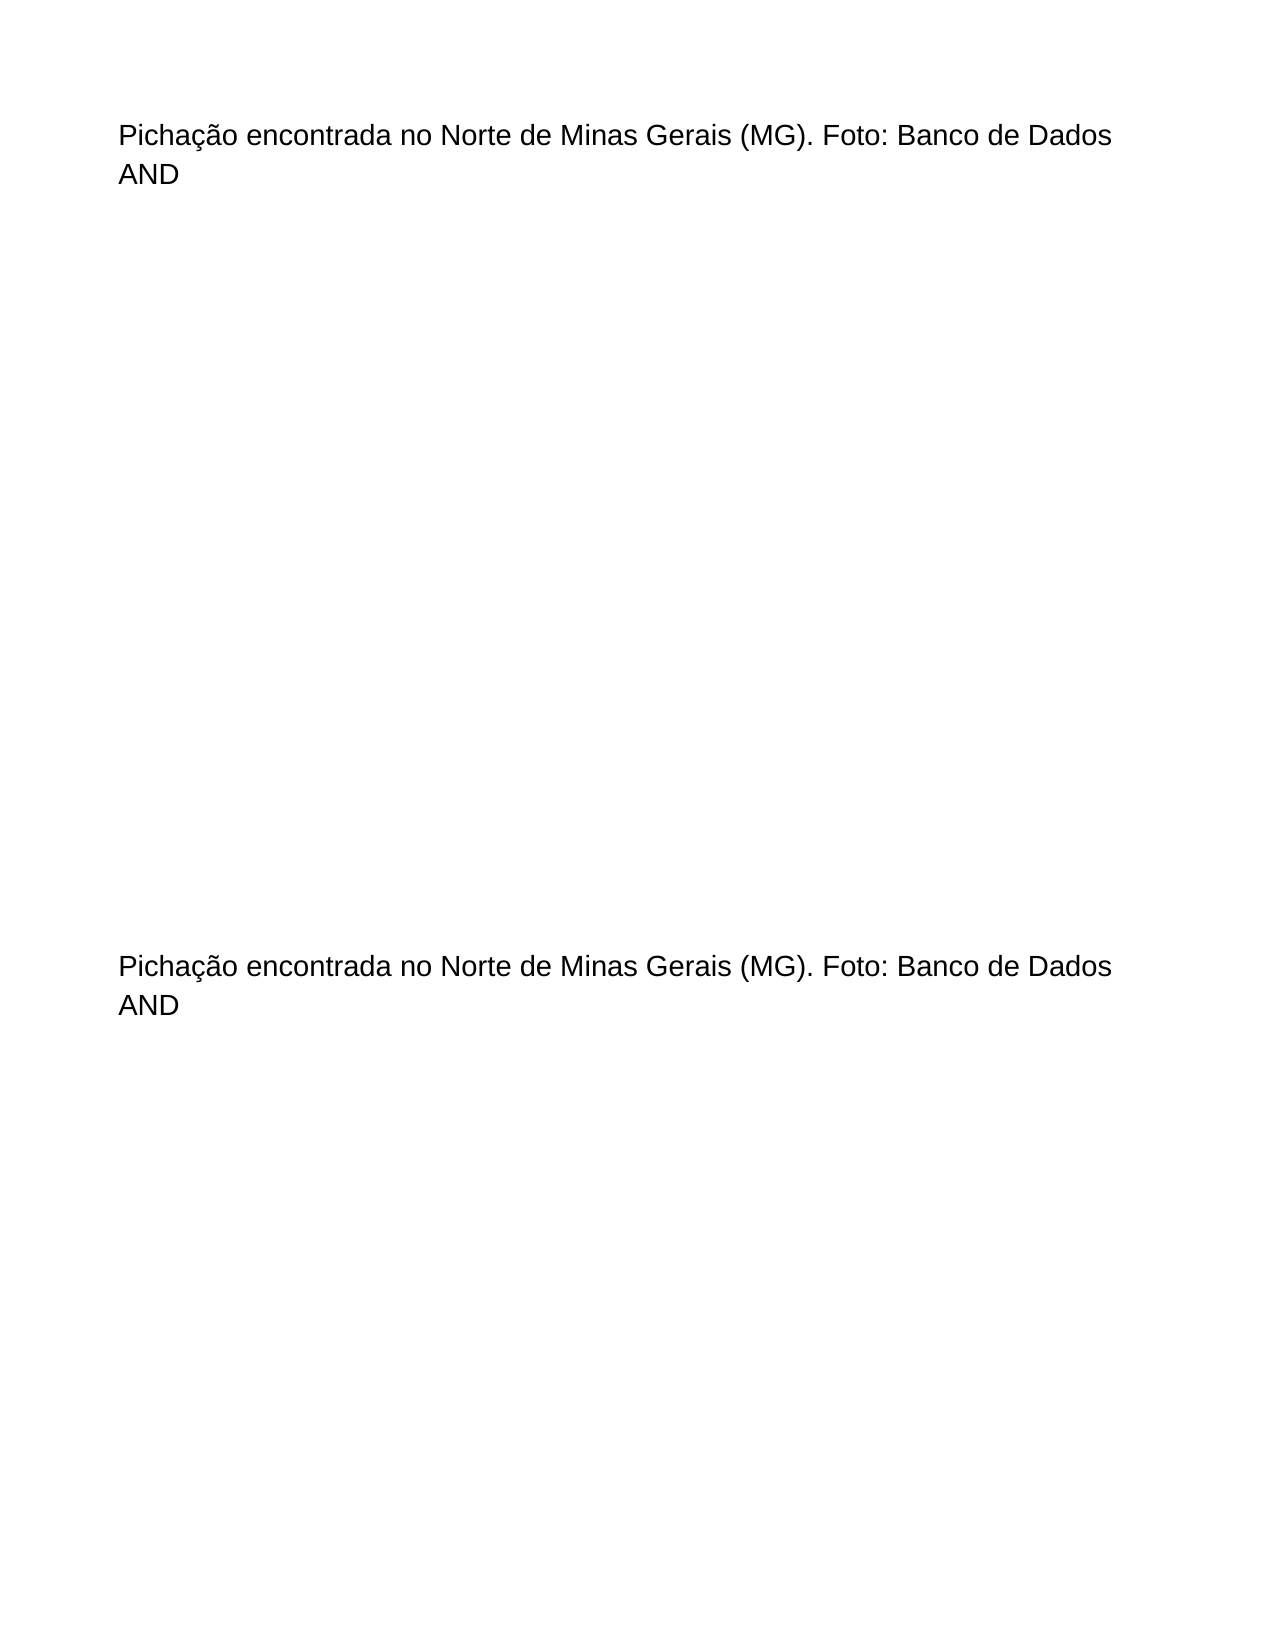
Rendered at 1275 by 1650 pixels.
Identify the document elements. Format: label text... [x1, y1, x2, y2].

text Pichação encontrada no Norte de Minas Gerais (MG). Foto: Banco de Dados AND [118, 949, 1157, 1021]
text Pichação encontrada no Norte de Minas Gerais (MG). Foto: Banco de Dados AND [118, 118, 1157, 190]
